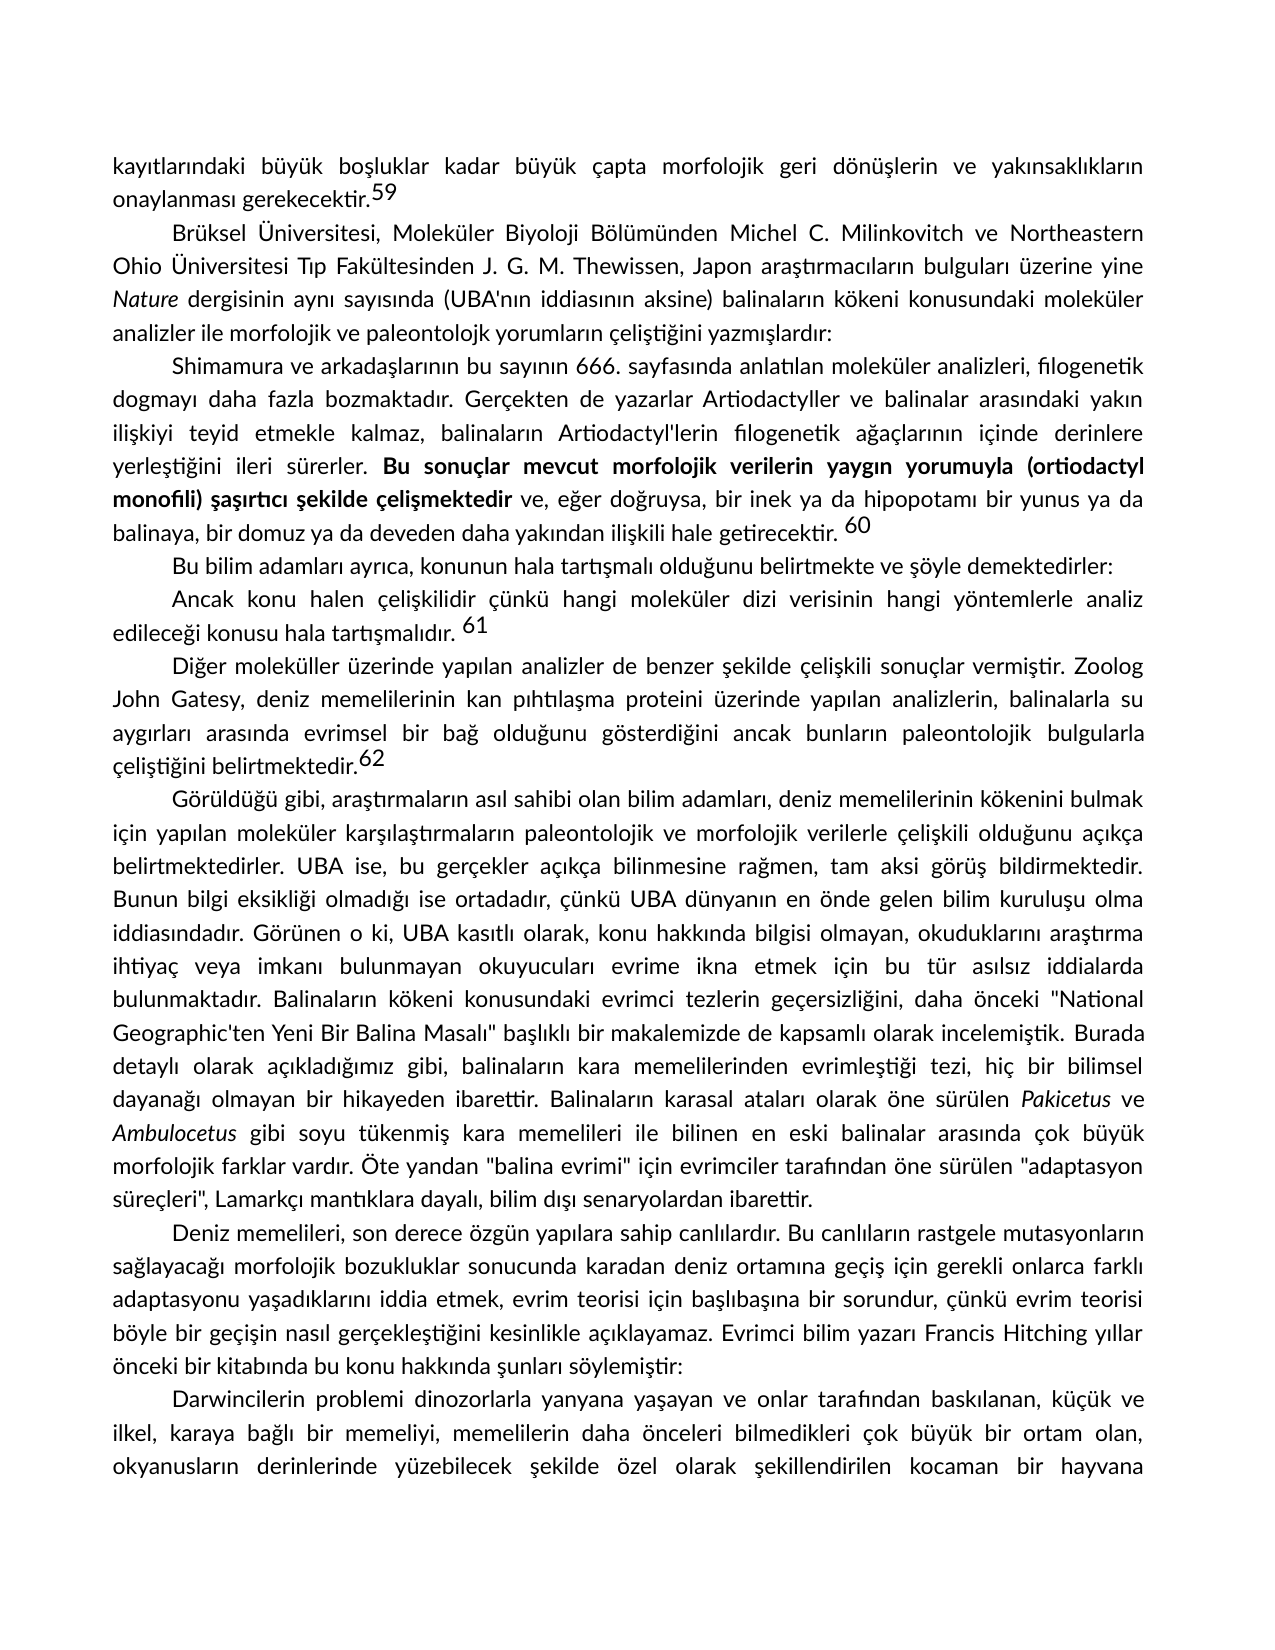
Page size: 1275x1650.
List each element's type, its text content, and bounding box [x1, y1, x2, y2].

text Bu bilim adamları ayrıca, konunun hala tartışmalı olduğunu belirtmekte ve şöyle demektedirler: [112, 548, 1145, 581]
text Deniz memelileri, son derece özgün yapılara sahip canlılardır. Bu canlıların rastgele mutasyonların sağlayacağı morfolojik bozukluklar sonucunda karadan deniz ortamına geçiş için gerekli onlarca farklı adaptasyonu yaşadıklarını iddia etmek, evrim teorisi için başlıbaşına bir sorundur, çünkü evrim teorisi böyle bir geçişin nasıl gerçekleştiğini kesinlikle açıklayamaz. Evrimci bilim yazarı Francis Hitching yıllar önceki bir kitabında bu konu hakkında şunları söylemiştir: [112, 1214, 1145, 1381]
text Ancak konu halen çelişkilidir çünkü hangi moleküler dizi verisinin hangi yöntemlerle analiz edileceği konusu hala tartışmalıdır. 61 [112, 581, 1145, 648]
text Darwincilerin problemi dinozorlarla yanyana yaşayan ve onlar tarafından baskılanan, küçük ve ilkel, karaya bağlı bir memeliyi, memelilerin daha önceleri bilmedikleri çok büyük bir ortam olan, okyanusların derinlerinde yüzebilecek şekilde özel olarak şekillendirilen kocaman bir hayvana [112, 1381, 1145, 1481]
text Diğer moleküller üzerinde yapılan analizler de benzer şekilde çelişkili sonuçlar vermiştir. Zoolog John Gatesy, deniz memelilerinin kan pıhtılaşma proteini üzerinde yapılan analizlerin, balinalarla su aygırları arasında evrimsel bir bağ olduğunu gösterdiğini ancak bunların paleontolojik bulgularla çeliştiğini belirtmektedir.62 [112, 648, 1145, 781]
text Brüksel Üniversitesi, Moleküler Biyoloji Bölümünden Michel C. Milinkovitch ve Northeastern Ohio Üniversitesi Tıp Fakültesinden J. G. M. Thewissen, Japon araştırmacıların bulguları üzerine yine Nature dergisinin aynı sayısında (UBA'nın iddiasının aksine) balinaların kökeni konusundaki moleküler analizler ile morfolojik ve paleontolojk yorumların çeliştiğini yazmışlardır: [112, 214, 1145, 348]
text Shimamura ve arkadaşlarının bu sayının 666. sayfasında anlatılan moleküler analizleri, filogenetik dogmayı daha fazla bozmaktadır. Gerçekten de yazarlar Artiodactyller ve balinalar arasındaki yakın ilişkiyi teyid etmekle kalmaz, balinaların Artiodactyl'lerin filogenetik ağaçlarının içinde derinlere yerleştiğini ileri sürerler. Bu sonuçlar mevcut morfolojik verilerin yaygın yorumuyla (ortiodactyl monofili) şaşırtıcı şekilde çelişmektedir ve, eğer doğruysa, bir inek ya da hipopotamı bir yunus ya da balinaya, bir domuz ya da deveden daha yakından ilişkili hale getirecektir. 60 [112, 348, 1145, 548]
text Görüldüğü gibi, araştırmaların asıl sahibi olan bilim adamları, deniz memelilerinin kökenini bulmak için yapılan moleküler karşılaştırmaların paleontolojik ve morfolojik verilerle çelişkili olduğunu açıkça belirtmektedirler. UBA ise, bu gerçekler açıkça bilinmesine rağmen, tam aksi görüş bildirmektedir. Bunun bilgi eksikliği olmadığı ise ortadadır, çünkü UBA dünyanın en önde gelen bilim kuruluşu olma iddiasındadır. Görünen o ki, UBA kasıtlı olarak, konu hakkında bilgisi olmayan, okuduklarını araştırma ihtiyaç veya imkanı bulunmayan okuyucuları evrime ikna etmek için bu tür asılsız iddialarda bulunmaktadır. Balinaların kökeni konusundaki evrimci tezlerin geçersizliğini, daha önceki "National Geographic'ten Yeni Bir Balina Masalı" başlıklı bir makalemizde de kapsamlı olarak incelemiştik. Burada detaylı olarak açıkladığımız gibi, balinaların kara memelilerinden evrimleştiği tezi, hiç bir bilimsel dayanağı olmayan bir hikayeden ibarettir. Balinaların karasal ataları olarak öne sürülen Pakicetus ve Ambulocetus gibi soyu tükenmiş kara memelileri ile bilinen en eski balinalar arasında çok büyük morfolojik farklar vardır. Öte yandan "balina evrimi" için evrimciler tarafından öne sürülen "adaptasyon süreçleri", Lamarkçı mantıklara dayalı, bilim dışı senaryolardan ibarettir. [112, 781, 1145, 1214]
text kayıtlarındaki büyük boşluklar kadar büyük çapta morfolojik geri dönüşlerin ve yakınsaklıkların onaylanması gerekecektir.59 [112, 148, 1145, 214]
